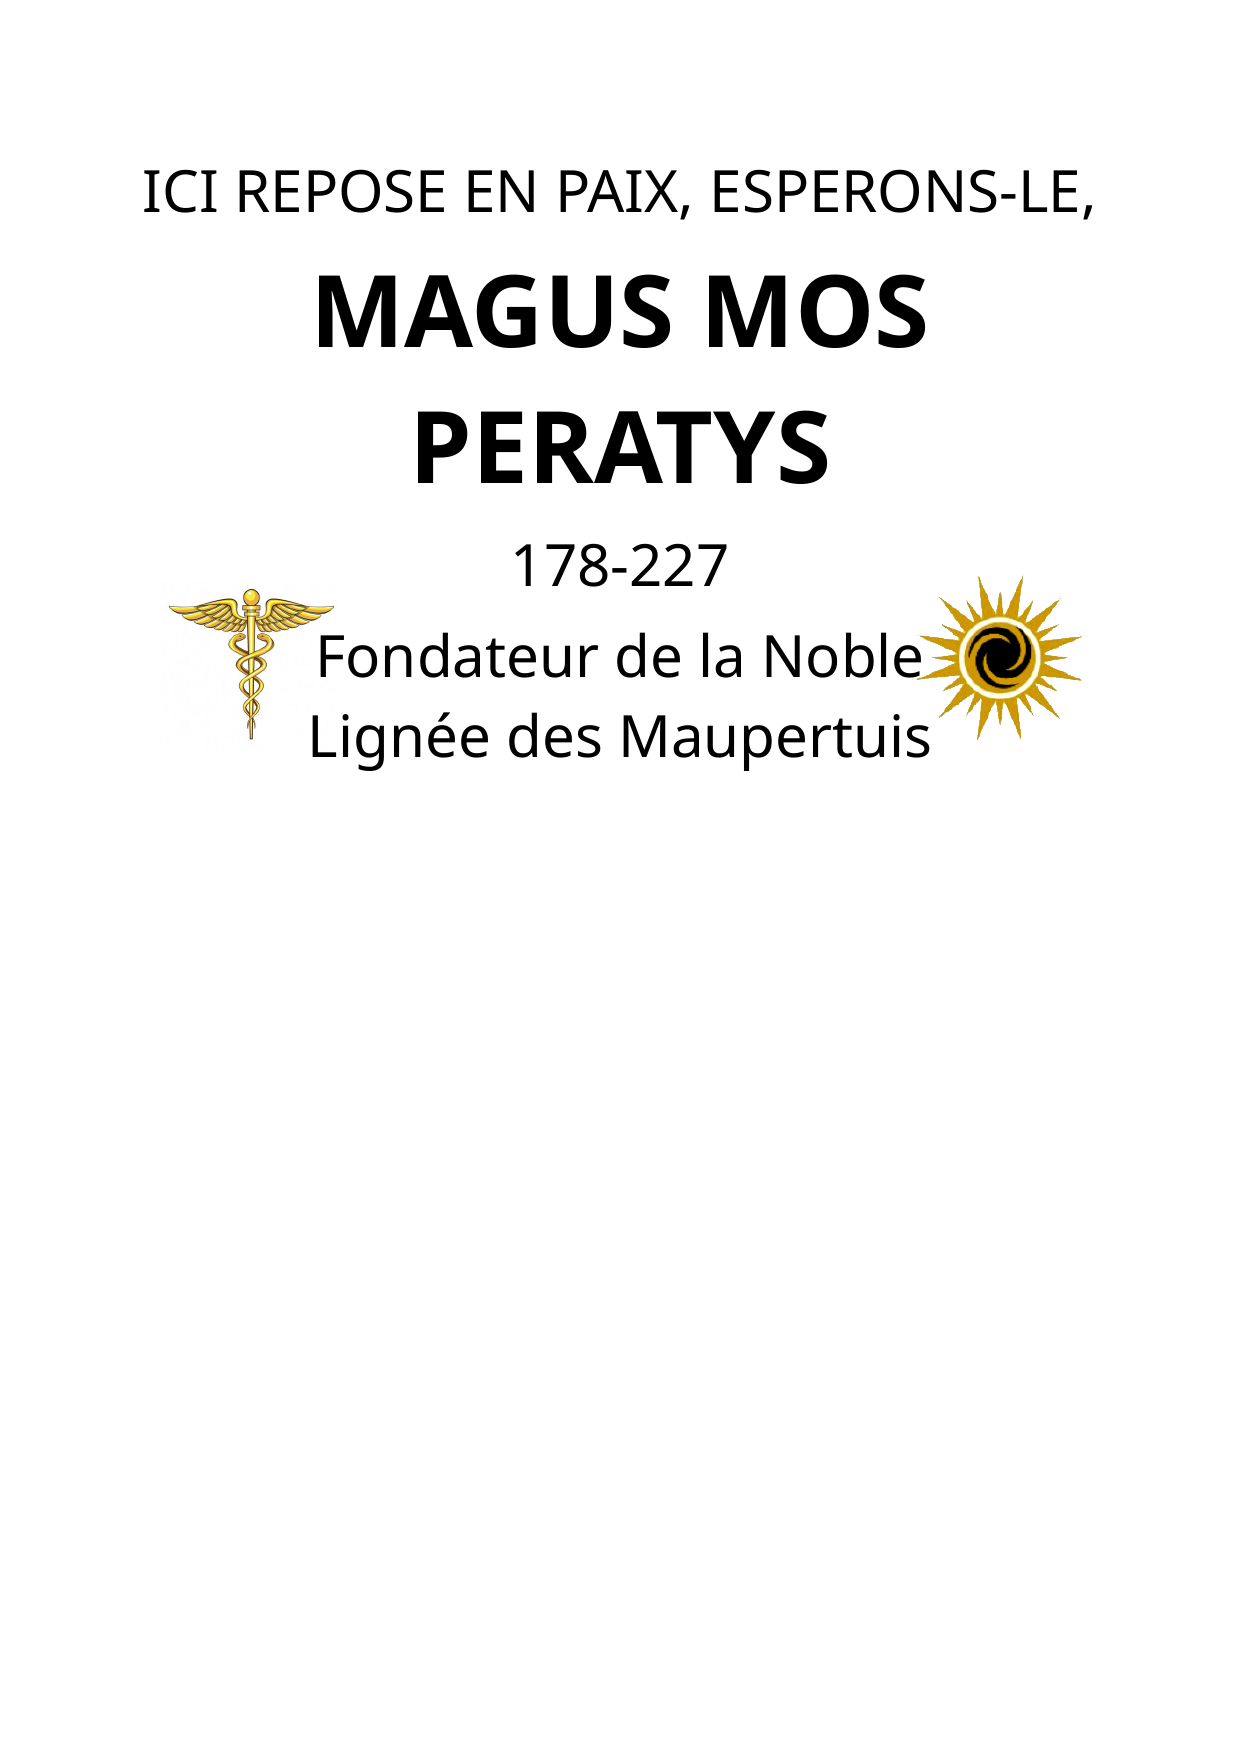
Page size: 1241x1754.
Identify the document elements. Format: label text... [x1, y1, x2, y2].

picture [156, 604, 353, 615]
text ICI REPOSE EN PAIX, ESPERONS-LE, [112, 150, 1128, 229]
text 178-227 [112, 524, 1128, 604]
picture [909, 604, 1103, 615]
text MAGUS MOS PERATYS [112, 241, 1128, 513]
text Fondateur de la Noble Lignée des Maupertuis [112, 615, 1128, 774]
